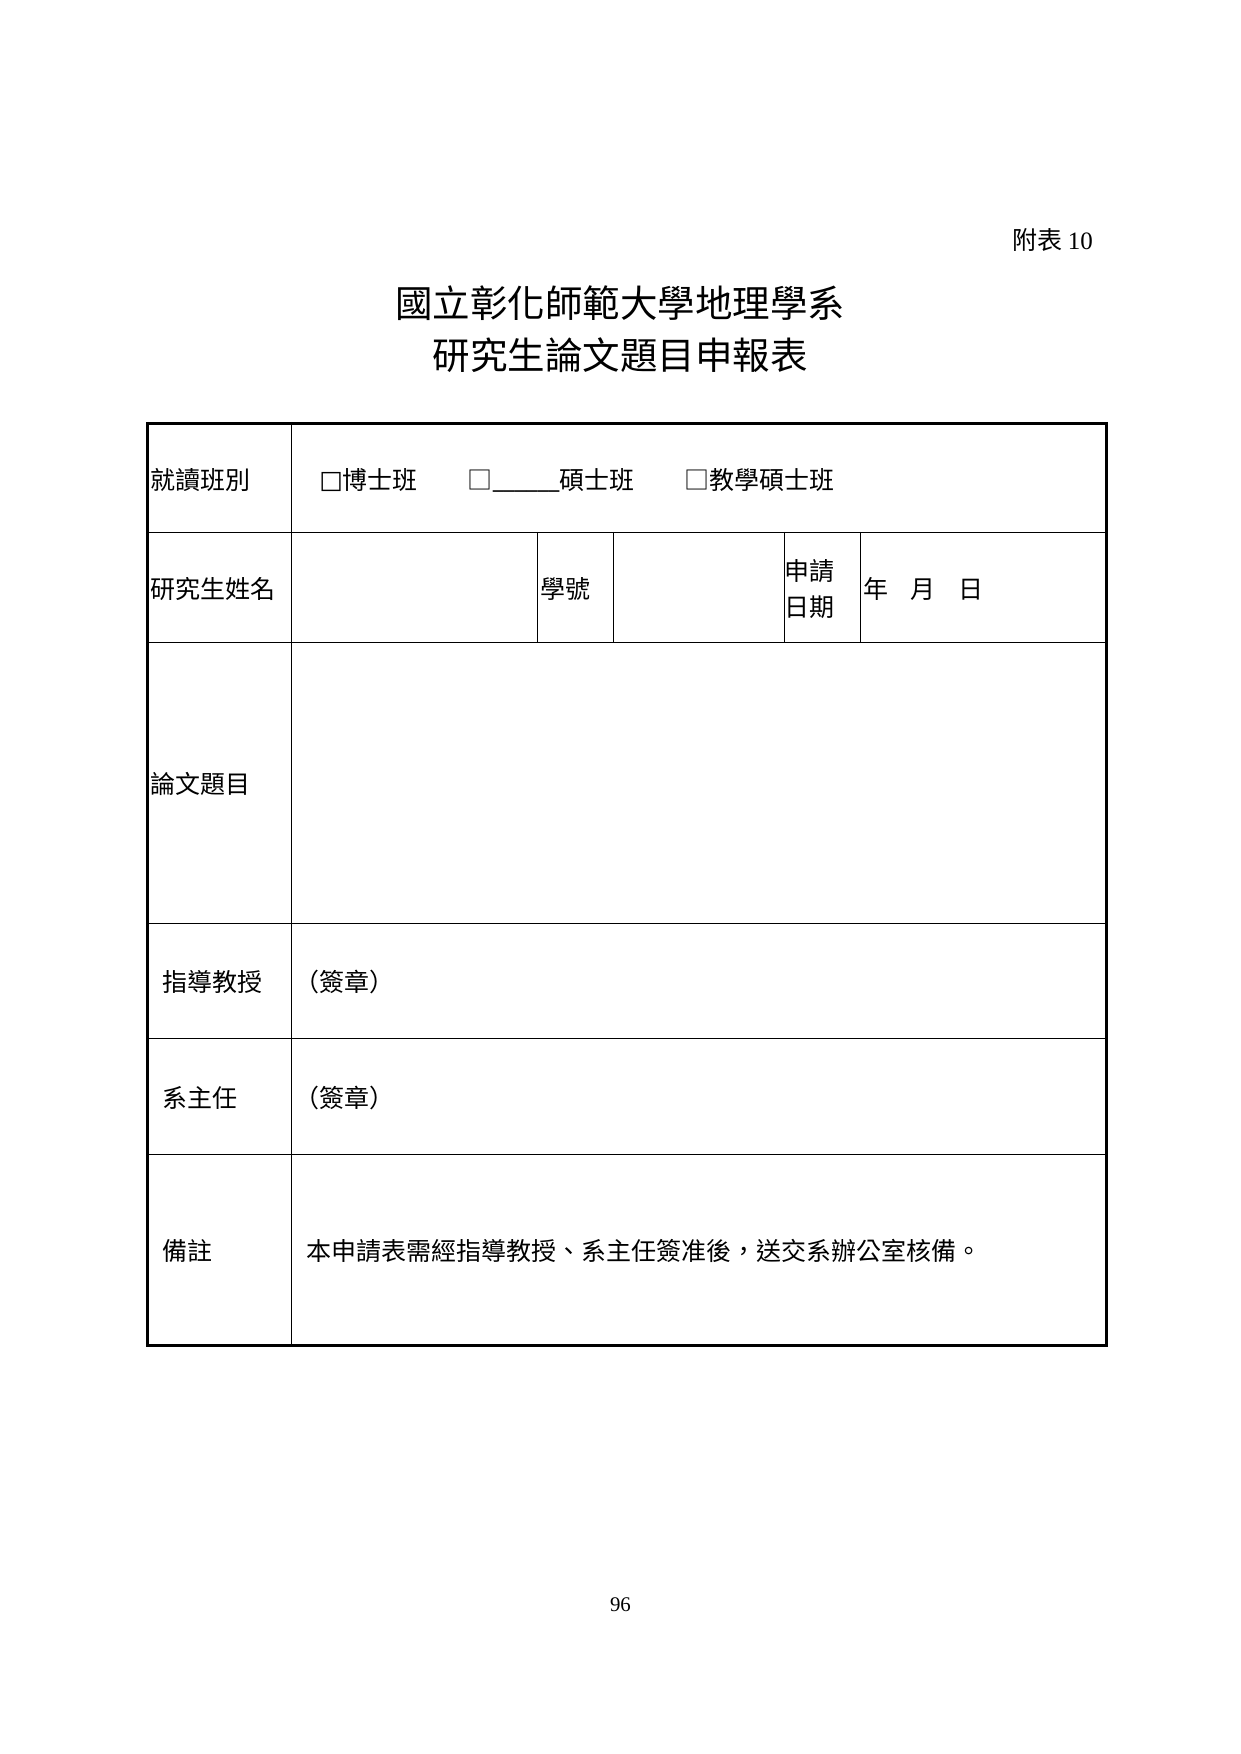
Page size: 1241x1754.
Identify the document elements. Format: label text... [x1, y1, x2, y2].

text 研究生論文題目申報表 [159, 322, 1081, 384]
table_cell [292, 643, 1105, 922]
table_cell 研究生姓名 [149, 533, 291, 642]
table_cell [292, 533, 537, 642]
table_cell （簽章） [292, 924, 1105, 1038]
table_cell 申請 日期 [785, 533, 860, 642]
table_cell 本申請表需經指導教授、系主任簽准後，送交系辦公室核備。 [292, 1155, 1105, 1344]
table_cell 備註 [149, 1155, 291, 1344]
table_cell [614, 533, 784, 642]
text 國立彰化師範大學地理學系 [148, 259, 1092, 322]
table_header 就讀班別 [149, 425, 291, 532]
table_header □博士班 □______碩士班 □教學碩士班 [292, 425, 1105, 532]
table_cell 指導教授 [149, 924, 291, 1038]
table_cell 系主任 [149, 1039, 291, 1154]
table_cell 年 月 日 [861, 533, 1105, 642]
text 附表 10 [148, 197, 1092, 259]
table_cell 論文題目 [149, 643, 291, 922]
table_cell （簽章） [292, 1039, 1105, 1154]
table_cell 學號 [538, 533, 613, 642]
